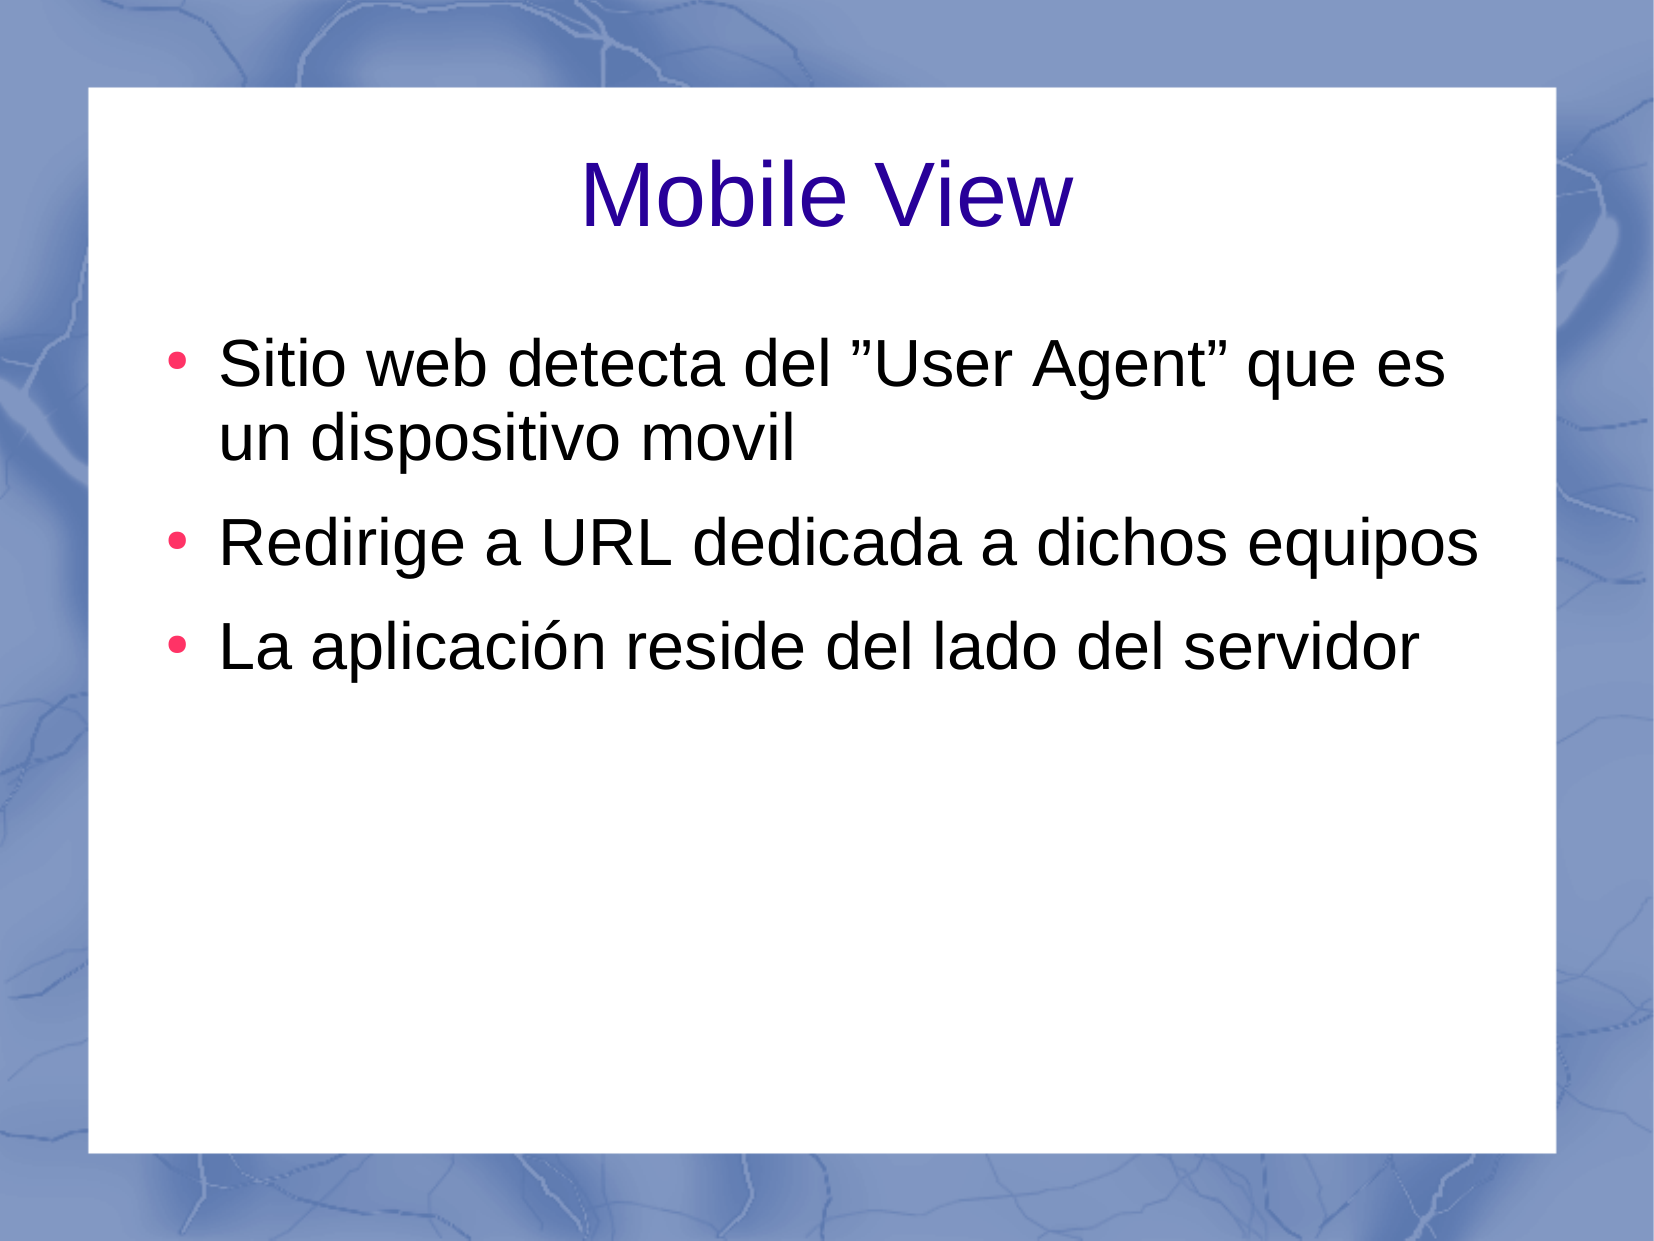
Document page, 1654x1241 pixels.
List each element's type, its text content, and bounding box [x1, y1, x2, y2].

list Sitio web detecta del ”User Agent” que es un dispositivo movil Redirige a URL dedicada a dichos equipos La aplicación reside del lado del servidor [147, 325, 1506, 1045]
title Mobile View [118, 90, 1536, 298]
picture [0, 0, 1654, 1241]
